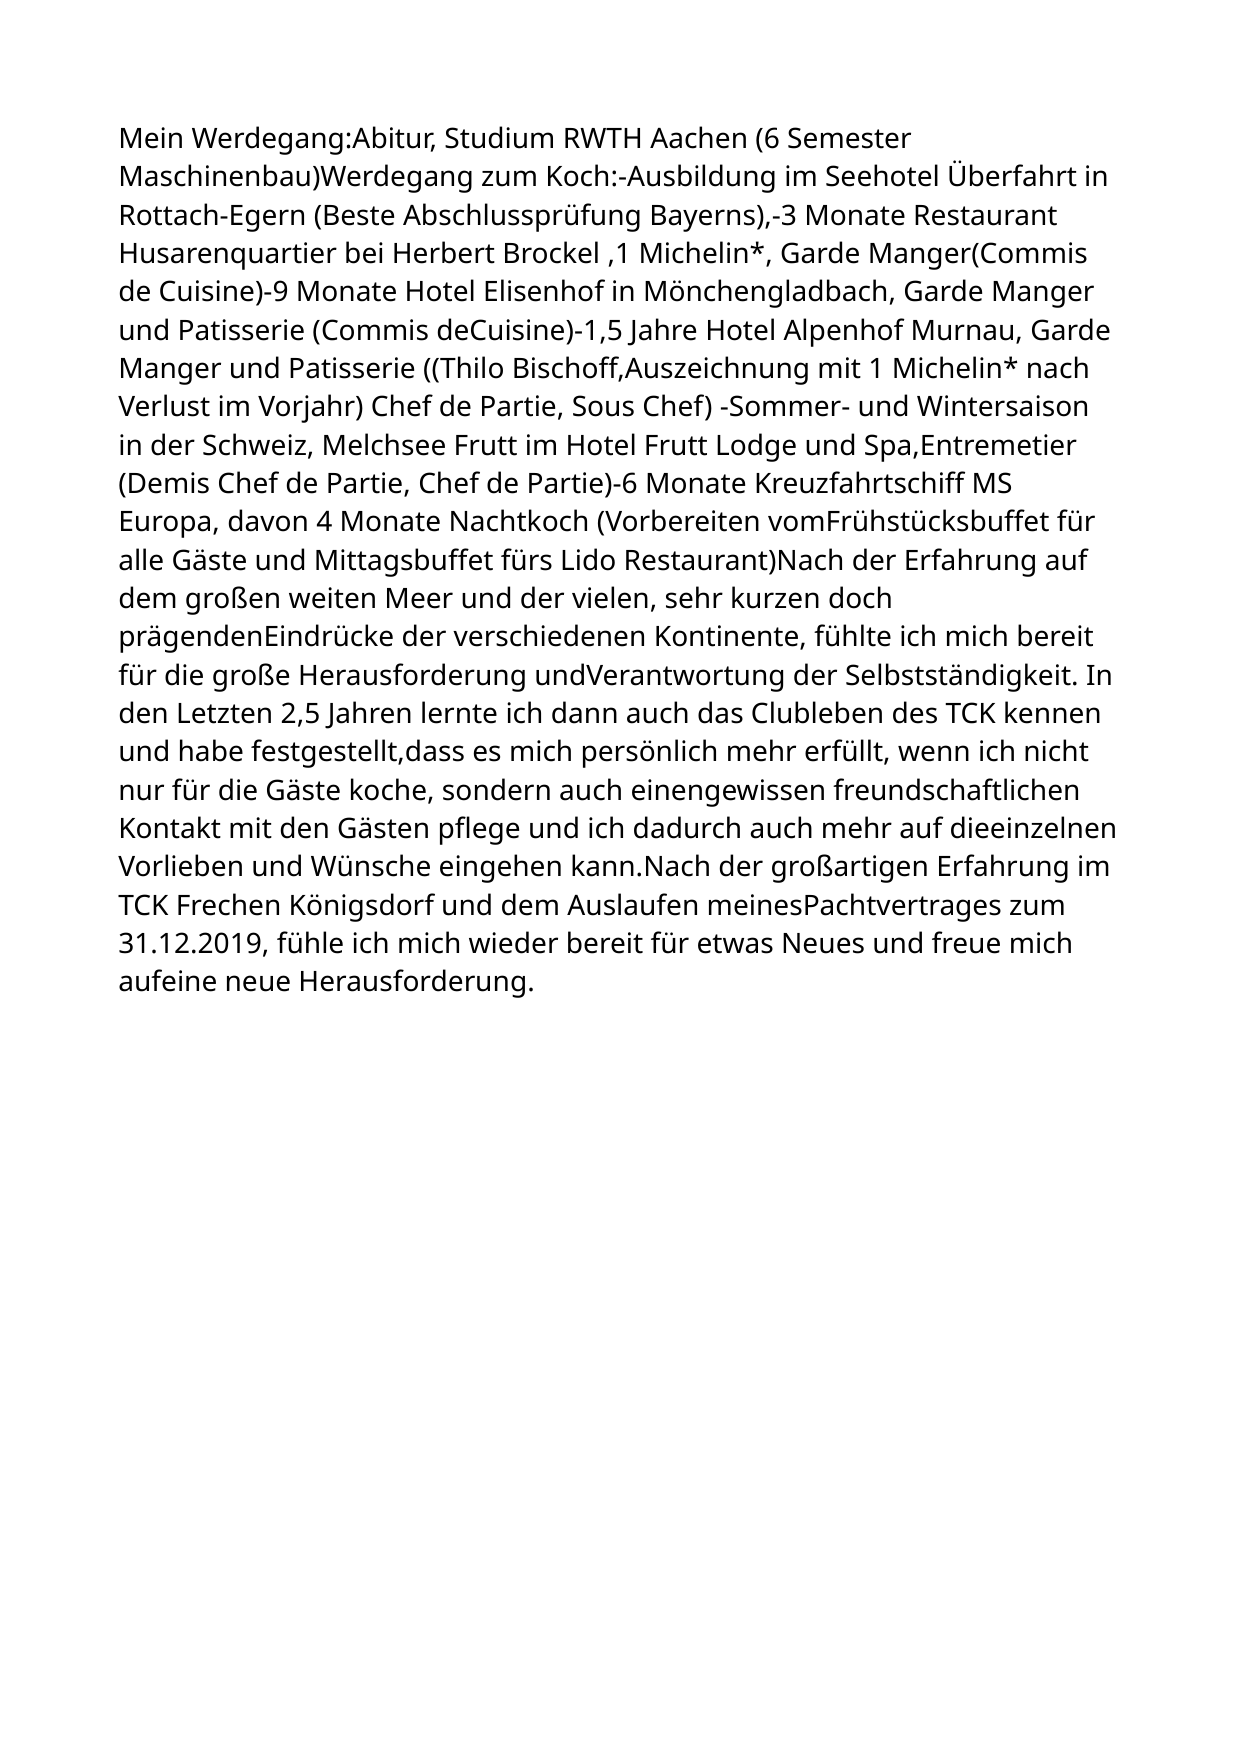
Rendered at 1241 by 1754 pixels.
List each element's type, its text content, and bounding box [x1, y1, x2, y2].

text Mein Werdegang:Abitur, Studium RWTH Aachen (6 Semester Maschinenbau)Werdegang zum Koch:-Ausbildung im Seehotel Überfahrt in Rottach-Egern (Beste Abschlussprüfung Bayerns),-3 Monate Restaurant Husarenquartier bei Herbert Brockel ,1 Michelin*, Garde Manger(Commis de Cuisine)-9 Monate Hotel Elisenhof in Mönchengladbach, Garde Manger und Patisserie (Commis deCuisine)-1,5 Jahre Hotel Alpenhof Murnau, Garde Manger und Patisserie ((Thilo Bischoff,Auszeichnung mit 1 Michelin* nach Verlust im Vorjahr) Chef de Partie, Sous Chef) -Sommer- und Wintersaison in der Schweiz, Melchsee Frutt im Hotel Frutt Lodge und Spa,Entremetier (Demis Chef de Partie, Chef de Partie)-6 Monate Kreuzfahrtschiff MS Europa, davon 4 Monate Nachtkoch (Vorbereiten vomFrühstücksbuffet für alle Gäste und Mittagsbuffet fürs Lido Restaurant)Nach der Erfahrung auf dem großen weiten Meer und der vielen, sehr kurzen doch prägendenEindrücke der verschiedenen Kontinente, fühlte ich mich bereit für die große Herausforderung undVerantwortung der Selbstständigkeit. In den Letzten 2,5 Jahren lernte ich dann auch das Clubleben des TCK kennen und habe festgestellt,dass es mich persönlich mehr erfüllt, wenn ich nicht nur für die Gäste koche, sondern auch einengewissen freundschaftlichen Kontakt mit den Gästen pflege und ich dadurch auch mehr auf dieeinzelnen Vorlieben und Wünsche eingehen kann.Nach der großartigen Erfahrung im TCK Frechen Königsdorf und dem Auslaufen meinesPachtvertrages zum 31.12.2019, fühle ich mich wieder bereit für etwas Neues und freue mich aufeine neue Herausforderung. [118, 118, 1122, 1000]
